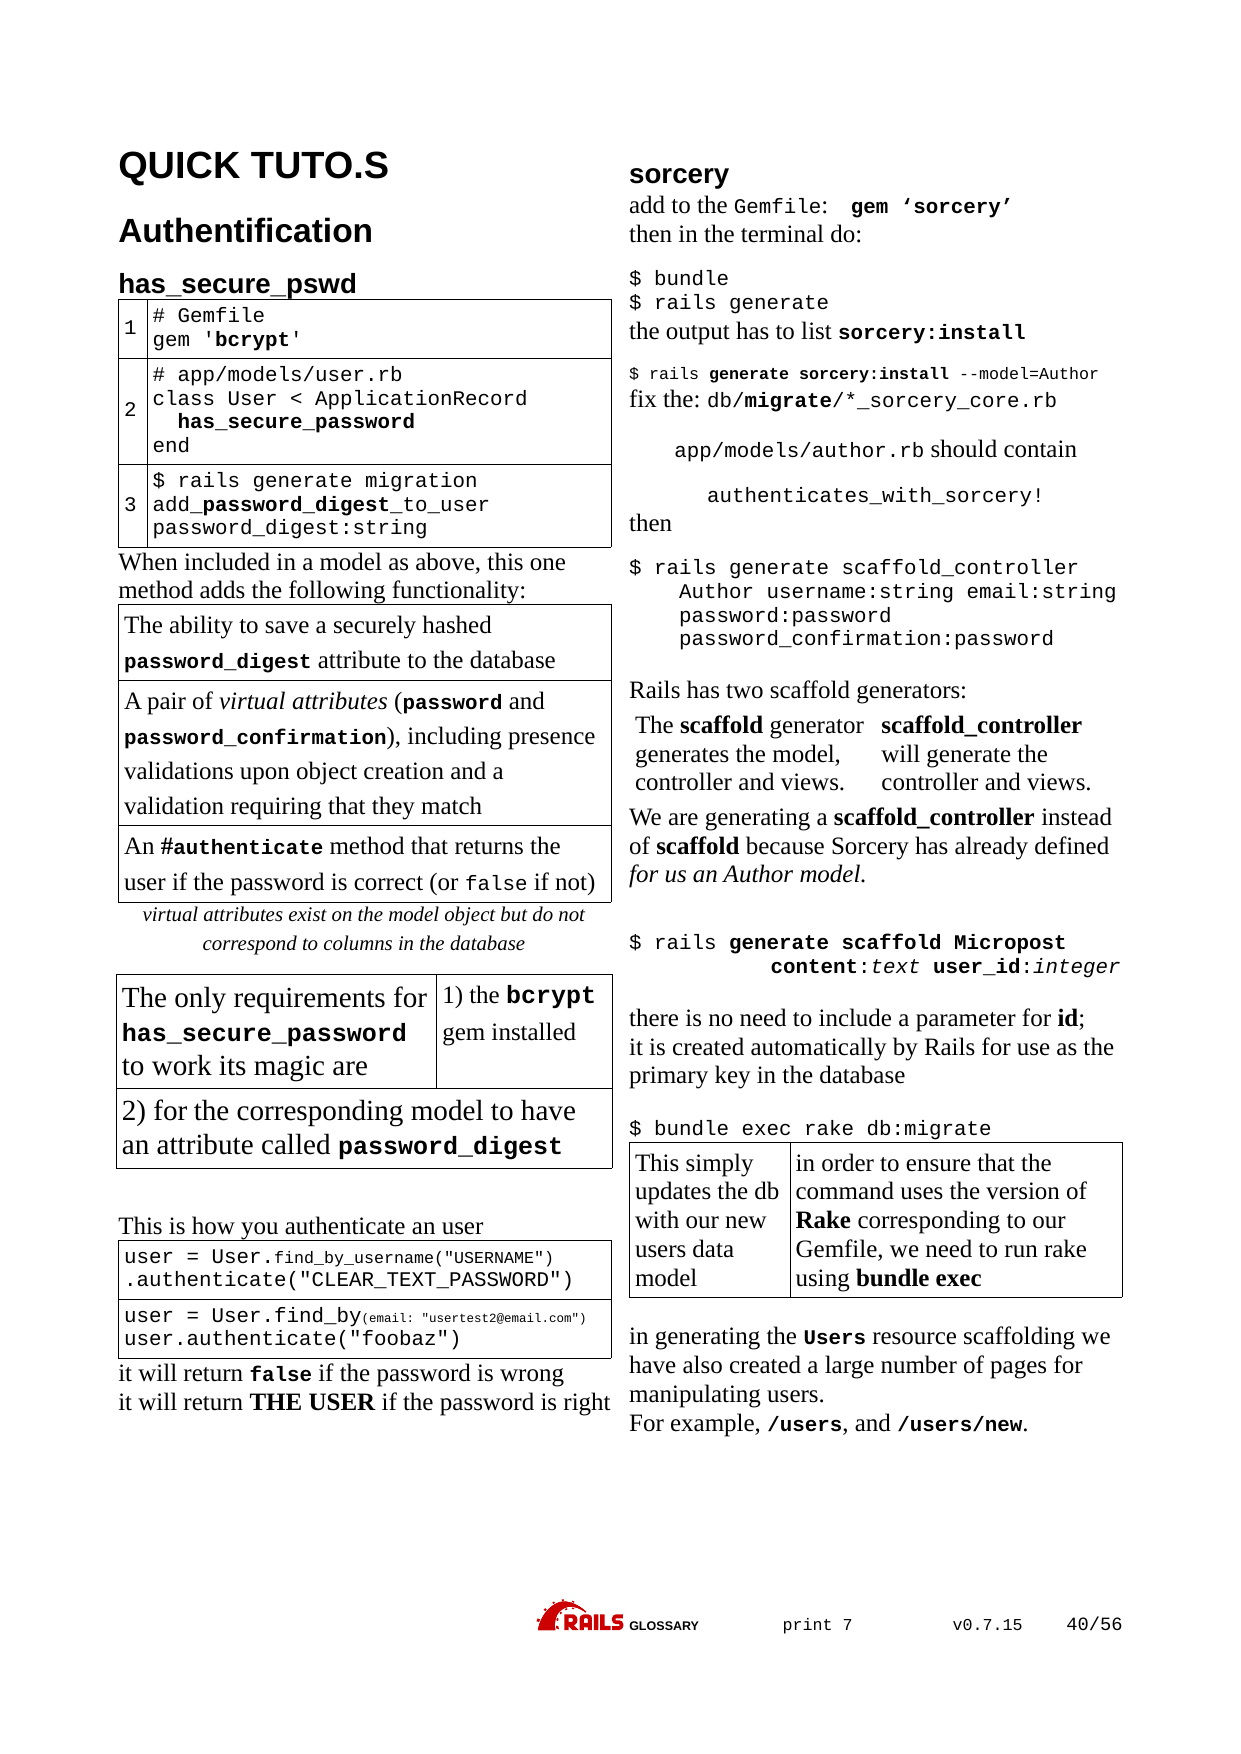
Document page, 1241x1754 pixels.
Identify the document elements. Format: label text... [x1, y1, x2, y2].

table_cell 2) for the corresponding model to have an attribute called password_digest [117, 1089, 612, 1168]
table_cell A pair of virtual attributes (password and password_confirmation), including presence validations upon object creation and a validation requiring that they match [119, 681, 611, 825]
table_cell # app/models/user.rb class User < ApplicationRecord has_secure_password end [148, 359, 611, 464]
table_cell 3 [119, 465, 147, 547]
text We are generating a scaffold_controller instead of scaffold because Sorcery has already defined [629, 802, 1122, 859]
table_cell 2 [119, 359, 147, 464]
text it will return THE USER if the password is right [118, 1387, 611, 1416]
table_header The only requirements for has_secure_password to work its magic are [117, 975, 436, 1088]
text Author username:string email:string [629, 581, 1122, 604]
text app/models/author.rb should contain [629, 434, 1122, 464]
text Rails has two scaffold generators: [629, 676, 1122, 704]
text the output has to list sorcery:install [629, 316, 1122, 345]
table_header The scaffold generator generates the model, controller and views. [629, 704, 875, 802]
table_cell $ rails generate migration add_password_digest_to_user password_digest:string [148, 465, 611, 547]
text it will return false if the password is wrong [118, 1359, 611, 1387]
text then in the terminal do: [629, 219, 1122, 248]
text This is how you authenticate an user [118, 1211, 611, 1240]
table_header This simply updates the db with our new users data model [630, 1143, 790, 1297]
text content:text user_id:integer [629, 956, 1122, 979]
table_cell An #authenticate method that returns the user if the password is correct (or false if not) [119, 826, 611, 902]
text virtual attributes exist on the model object but do not correspond to columns in the database [118, 903, 611, 955]
table_cell user = User.find_by(email: "usertest2@email.com") user.authenticate("foobaz") [119, 1300, 611, 1358]
text $ bundle [629, 268, 1122, 292]
text $ rails generate scaffold Micropost [629, 932, 1122, 956]
text add to the Gemfile: gem ‘sorcery’ [629, 190, 1122, 219]
text $ rails generate scaffold_controller [629, 557, 1122, 581]
table_header The ability to save a securely hashed password_digest attribute to the database [119, 605, 611, 680]
text primary key in the database [629, 1061, 1122, 1089]
text password_confirmation:password [629, 628, 1122, 652]
table_header in order to ensure that the command uses the version of Rake corresponding to our Gemfile, we need to run rake using bundle exec [791, 1143, 1122, 1297]
table_header # Gemfile gem 'bcrypt' [148, 300, 611, 358]
text password:password [629, 604, 1122, 628]
text $ bundle exec rake db:migrate [629, 1118, 1122, 1142]
subtitle sorcery [629, 158, 1122, 190]
text For example, /users, and /users/new. [629, 1408, 1122, 1437]
text fix the: db/migrate/*_sorcery_core.rb [629, 384, 1122, 414]
text it is created automatically by Rails for use as the [629, 1032, 1122, 1061]
text there is no need to include a parameter for id; [629, 1003, 1122, 1032]
text When included in a model as above, this one method adds the following functionality: [118, 548, 611, 604]
subtitle Authentification [118, 211, 611, 250]
text in generating the Users resource scaffolding we have also created a large number of pages for manipulating users. [629, 1321, 1122, 1408]
table_header user = User.find_by_username("USERNAME") .authenticate("CLEAR_TEXT_PASSWORD") [119, 1241, 611, 1299]
text for us an Author model. [629, 859, 1122, 888]
table_header 1) the bcrypt gem installed [437, 975, 612, 1088]
text authenticates_with_sorcery! [629, 484, 1122, 508]
table_header scaffold_controller will generate the controller and views. [875, 704, 1122, 802]
subtitle QUICK TUTO.S [118, 143, 611, 187]
subtitle has_secure_pswd [118, 267, 611, 299]
text $ rails generate sorcery:install --model=Author [629, 366, 1122, 384]
text then [629, 508, 1122, 537]
table_header 1 [119, 300, 147, 358]
text $ rails generate [629, 292, 1122, 316]
